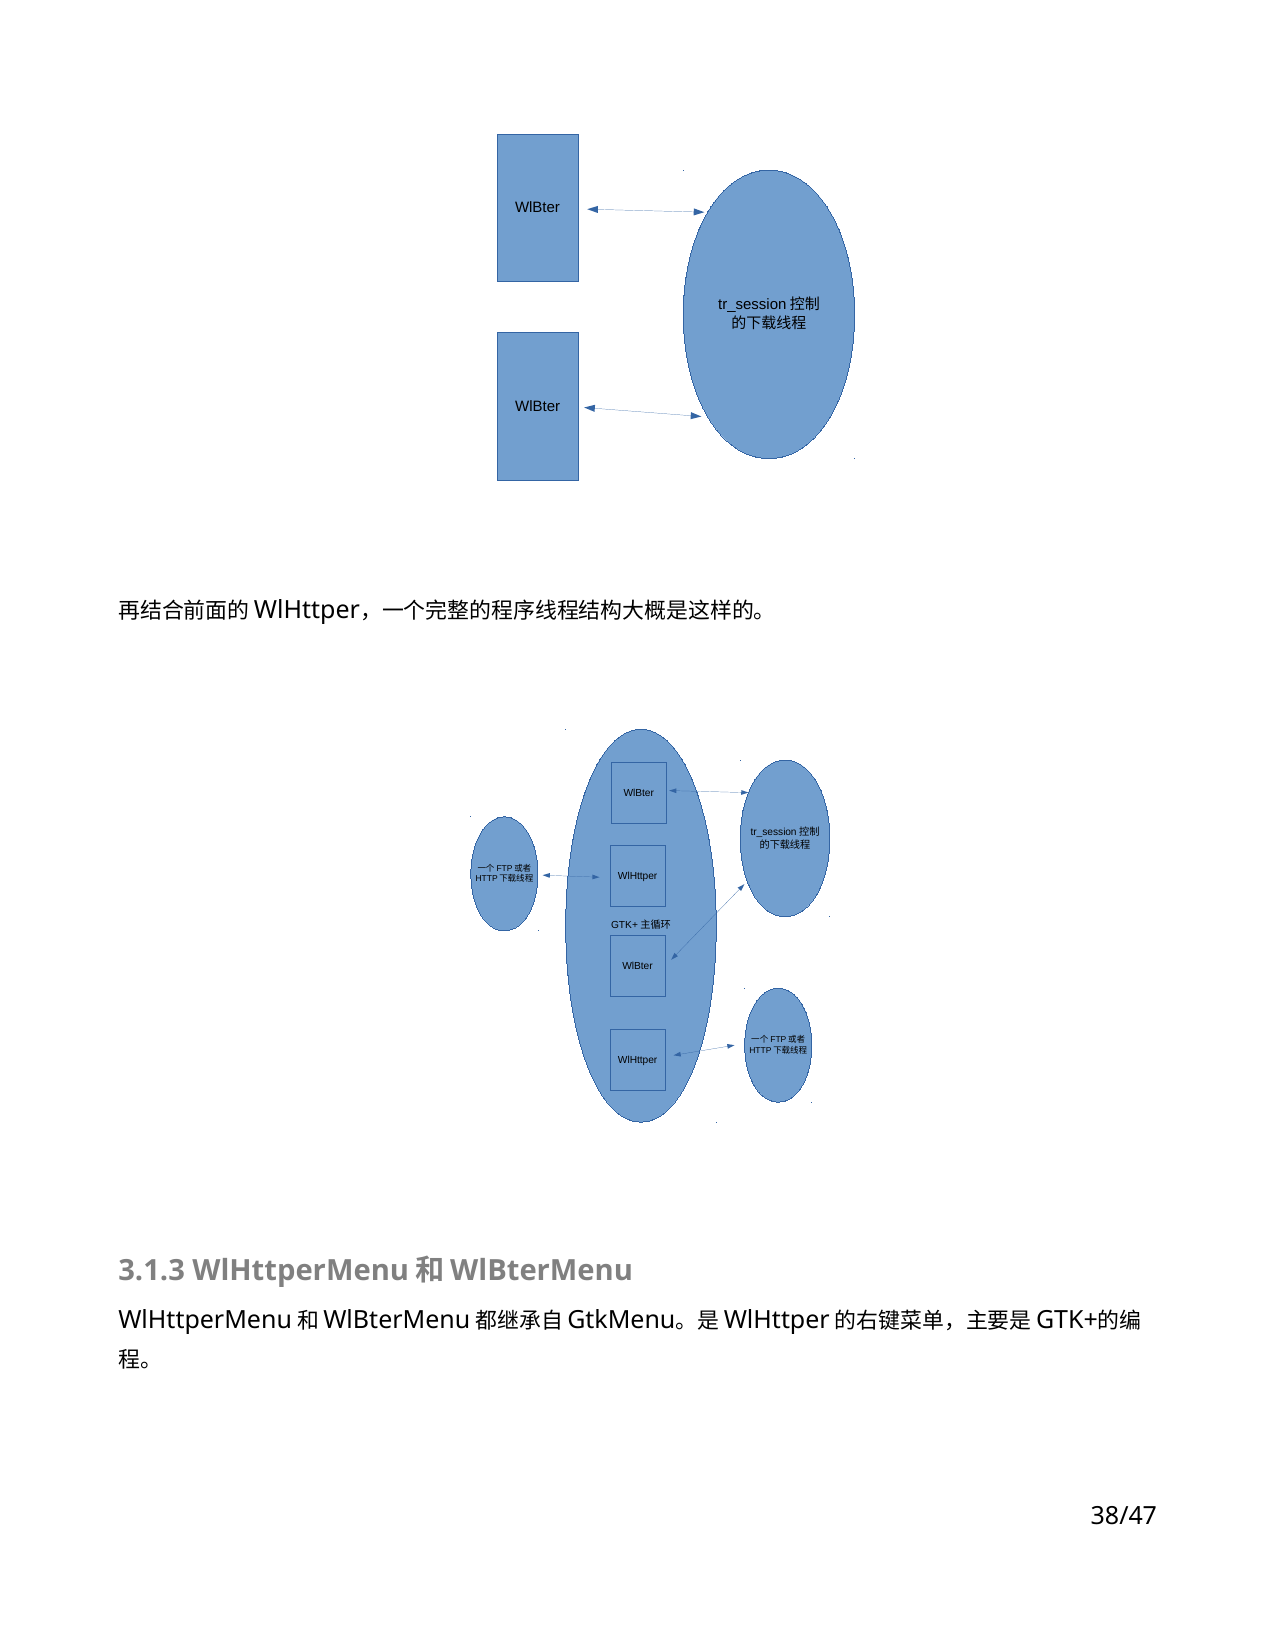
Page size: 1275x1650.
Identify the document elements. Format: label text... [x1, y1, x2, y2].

text 再结合前面的WlHttper，一个完整的程序线程结构大概是这样的。 [118, 118, 1157, 626]
text WlHttperMenu和WlBterMenu都继承自GtkMenu。是WlHttper的右键菜单，主要是GTK+的编程。 [118, 1301, 1157, 1373]
subtitle 3.1.3 WlHttperMenu和WlBterMenu [118, 1246, 1157, 1289]
